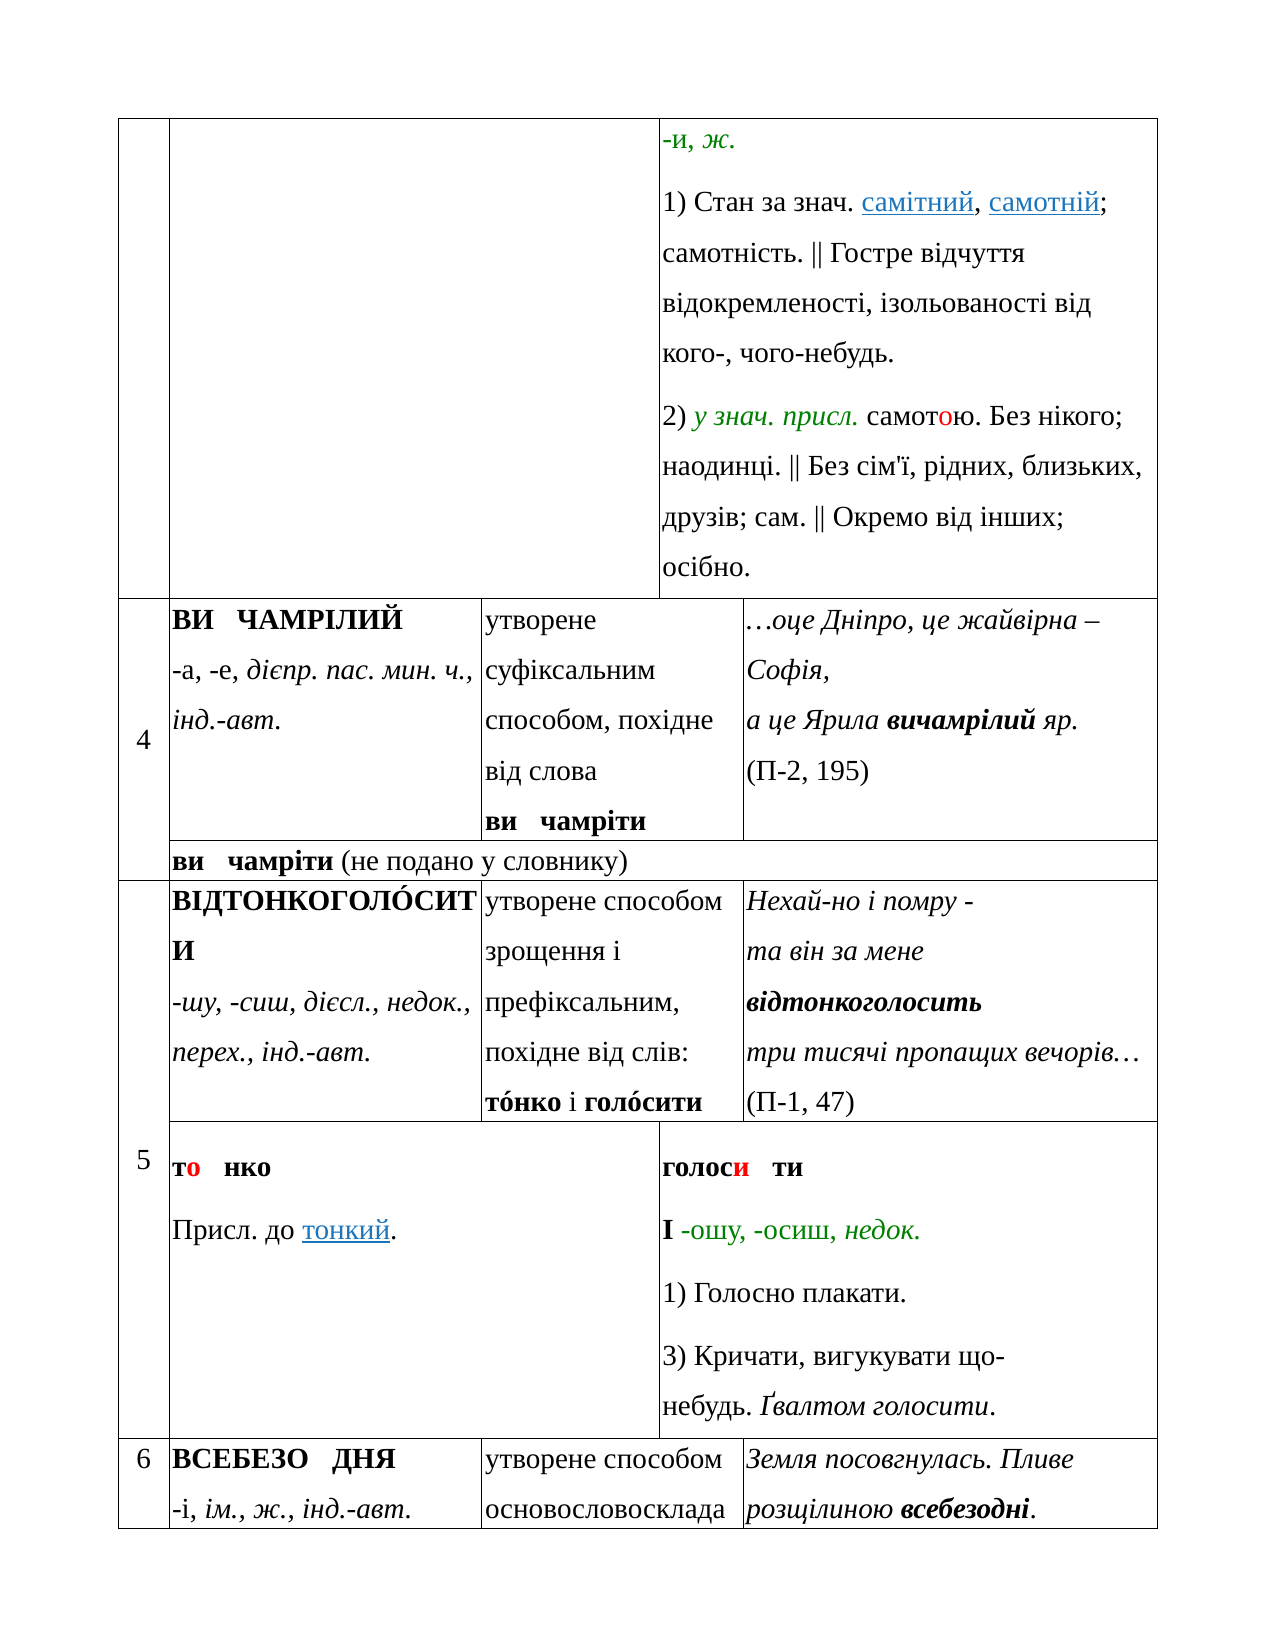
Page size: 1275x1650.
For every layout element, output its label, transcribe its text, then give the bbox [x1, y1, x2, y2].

table_cell вичамріти (не подано у словнику) [170, 841, 1157, 880]
table_cell [119, 119, 169, 598]
table_cell 6 [119, 1439, 169, 1528]
table_cell голосити I -ошу, -осиш, недок. 1) Голосно плакати. 3) Кричати, вигукувати що-небудь. Ґвалтом голосити. [660, 1122, 1157, 1437]
table_cell …оце Дніпро, це жайвірна – Софія, а це Ярила вичамрілий яр. (П‑2, 195) [744, 599, 1157, 839]
table_cell [170, 119, 659, 598]
table_cell 5 [119, 881, 169, 1437]
table_cell -и, ж. 1) Стан за знач. самітний, самотній; самотність. || Гостре відчуття відокремленості, ізольованості від кого-, чого-небудь. 2) у знач. присл. самотою. Без нікого; наодинці. || Без сім'ї, рідних, близьких, друзів; сам. || Окремо від інших; осібно. [660, 119, 1157, 598]
table_cell 4 [119, 599, 169, 880]
table_cell утворене суфіксальним способом, похідне від слова вичамріти [482, 599, 743, 839]
table_cell утворене способом основословосклада [482, 1439, 743, 1528]
table_cell утворене способом зрощення і префіксальним, похідне від слів: тóнко і голóсити [482, 881, 743, 1121]
table_cell Земля посовгнулась. Пливе розщілиною всебезодні. [744, 1439, 1157, 1528]
table_cell тонко Присл. до тонкий. [170, 1122, 659, 1437]
table_cell ВсебезОдня -і, ім., ж., інд.-авт. [170, 1439, 481, 1528]
table_cell Вичамрілий -а, -е, дієпр. пас. мин. ч., інд.-авт. [170, 599, 481, 839]
table_cell Нехай-но і помру - та він за мене відтонкоголосить три тисячі пропащих вечорів… (П‑1, 47) [744, 881, 1157, 1121]
table_cell ВІДТонкоголóсити -шу, -сиш, дієсл., недок., перех., інд.-авт. [170, 881, 481, 1121]
